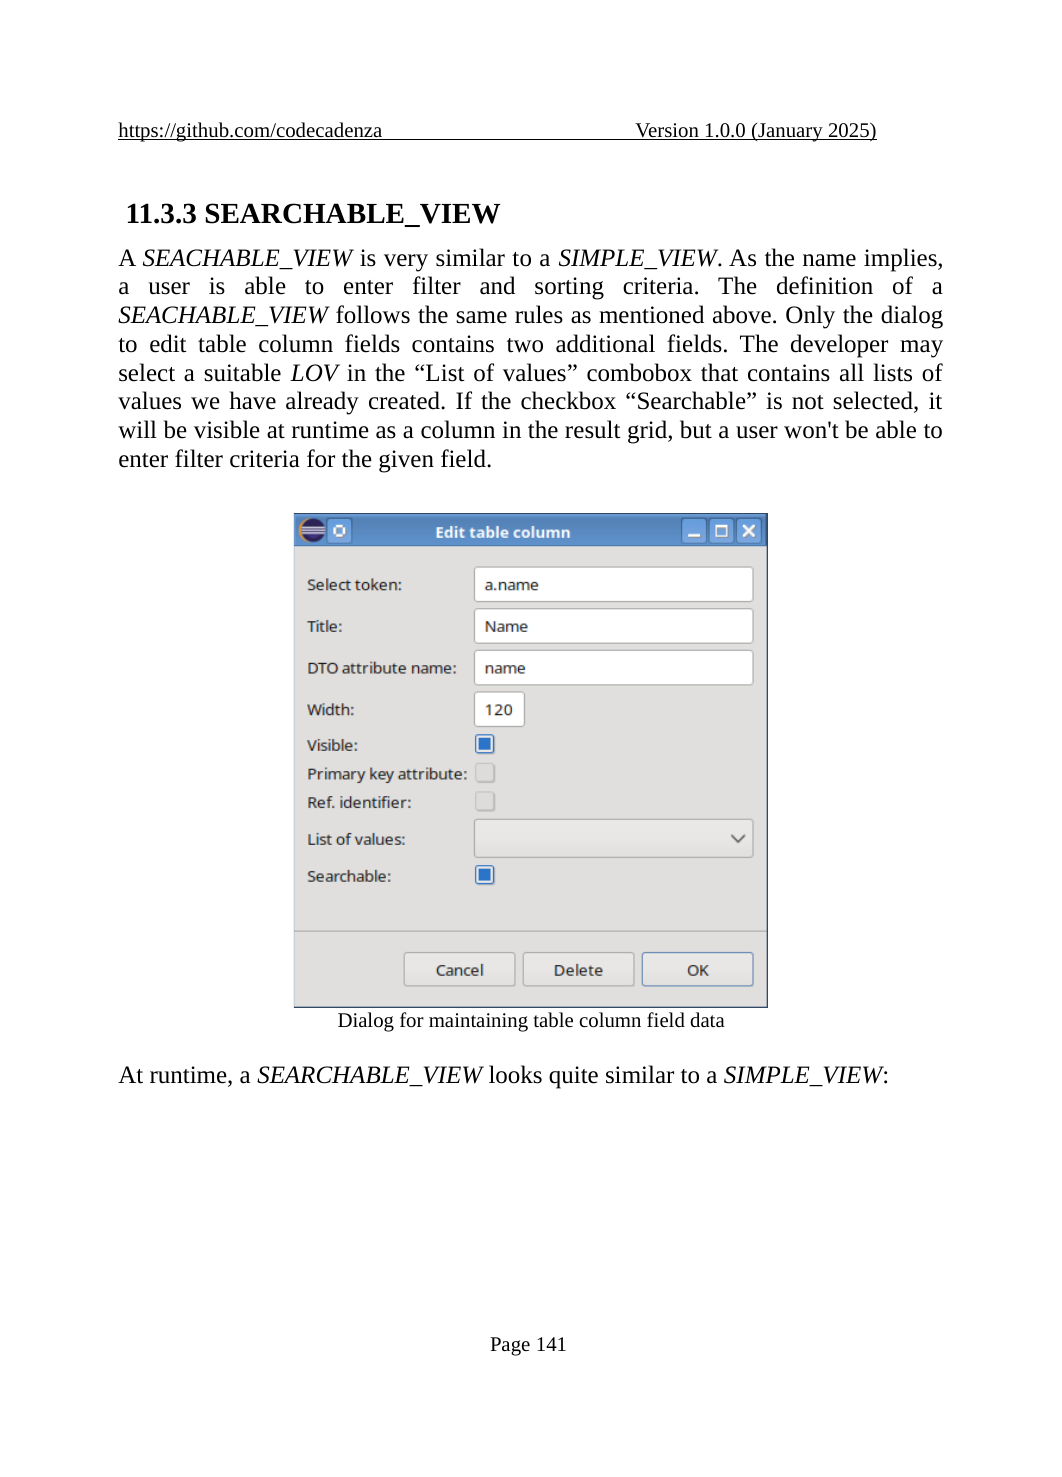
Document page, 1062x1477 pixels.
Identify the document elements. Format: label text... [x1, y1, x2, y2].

picture [293, 513, 768, 1008]
text At runtime, a SEARCHABLE_VIEW looks quite similar to a SIMPLE_VIEW: [118, 1060, 944, 1089]
text Dialog for maintaining table column field data [294, 1008, 768, 1032]
text A SEACHABLE_VIEW is very similar to a SIMPLE_VIEW. As the name implies, a user is able to enter filter and sorting criteria. The definition of a SEACHABLE_VIEW follows the same rules as mentioned above. Only the dialog to edit table column fields contains two additional fields. The developer may select a suitable LOV in the “List of values” combobox that contains all lists of values we have already created. If the checkbox “Searchable” is not selected, it will be visible at runtime as a column in the result grid, but a user won't be able to enter filter criteria for the given field. [118, 243, 944, 473]
subtitle SEARCHABLE_VIEW [118, 197, 944, 230]
